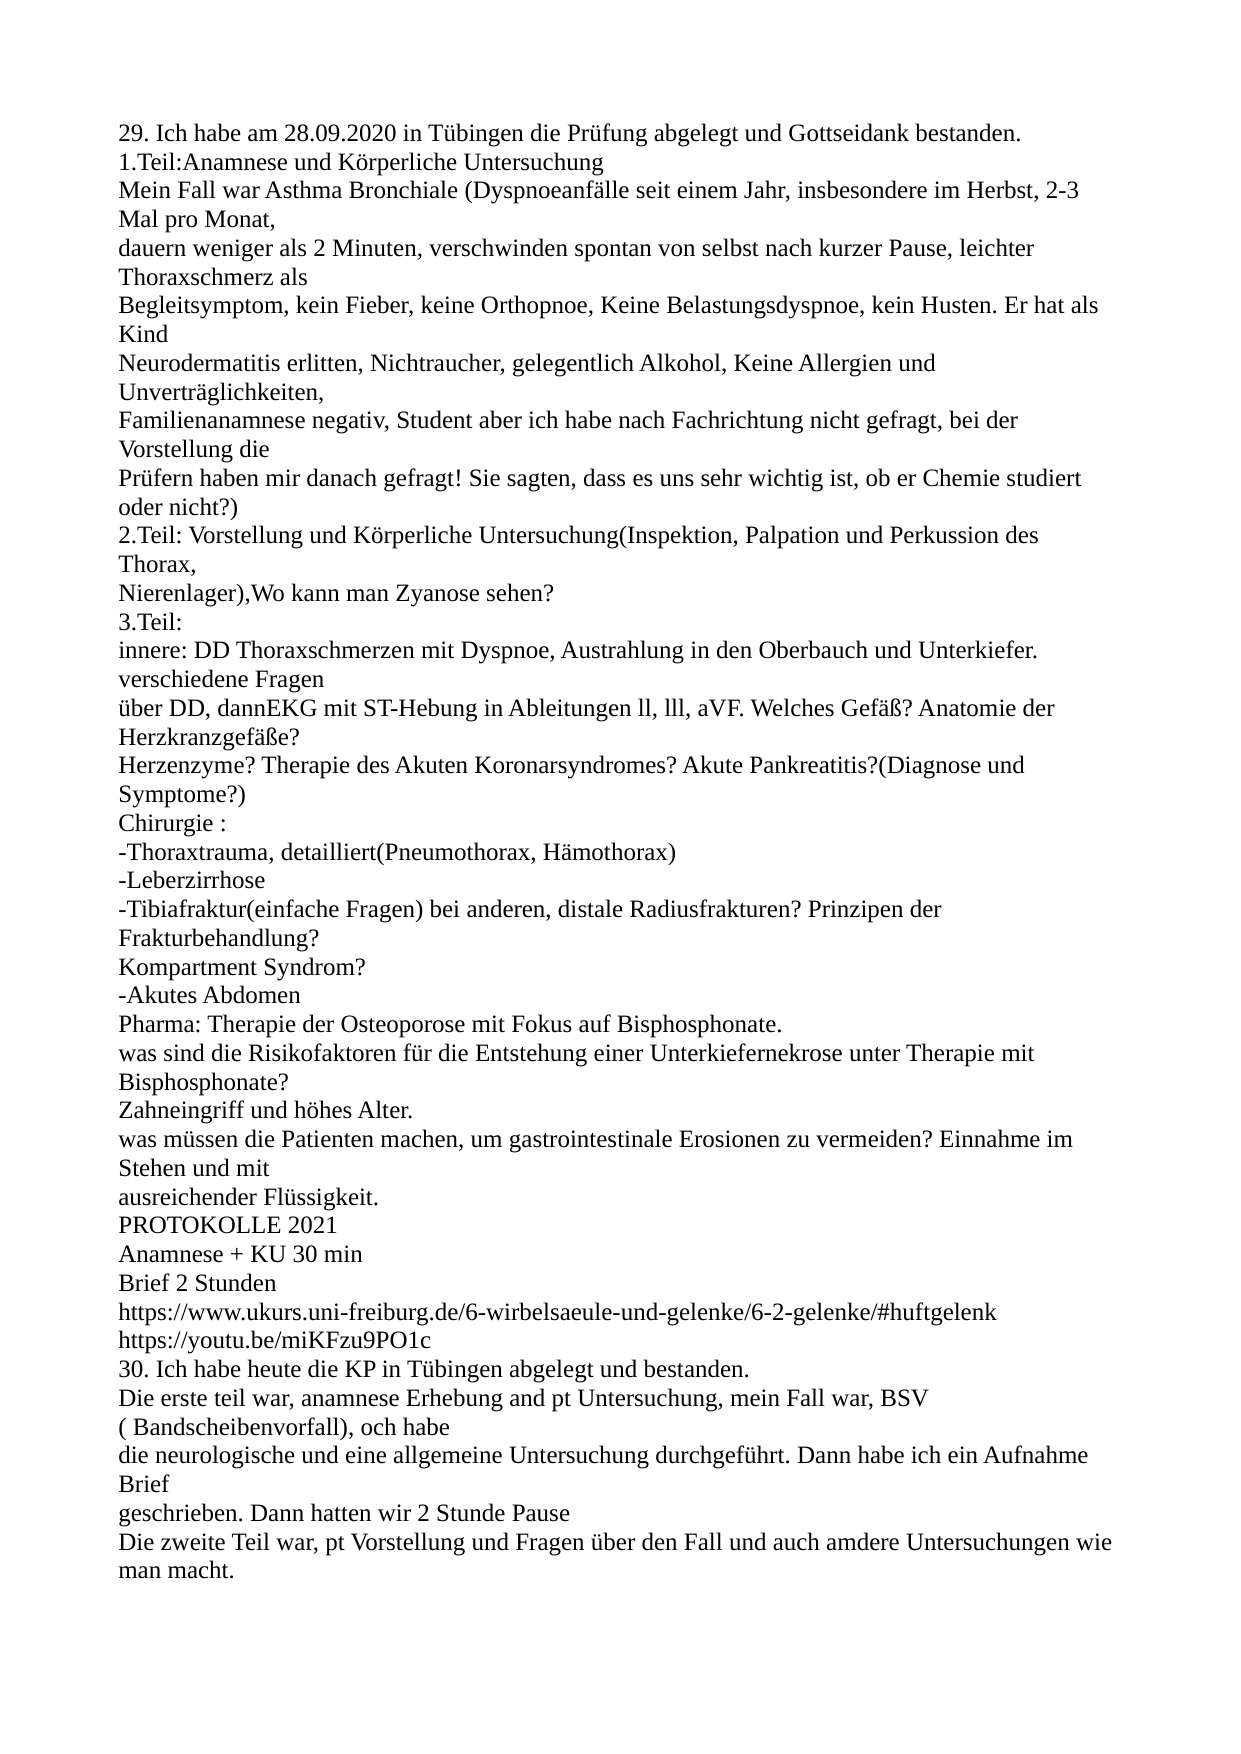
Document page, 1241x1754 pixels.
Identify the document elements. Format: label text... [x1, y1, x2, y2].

text dauern weniger als 2 Minuten, verschwinden spontan von selbst nach kurzer Pause, leichter Thoraxschmerz als [118, 233, 1122, 291]
text was müssen die Patienten machen, um gastrointestinale Erosionen zu vermeiden? Einnahme im Stehen und mit [118, 1124, 1122, 1182]
text -Tibiafraktur(einfache Fragen) bei anderen, distale Radiusfrakturen? Prinzipen der Frakturbehandlung? [118, 894, 1122, 952]
text was sind die Risikofaktoren für die Entstehung einer Unterkiefernekrose unter Therapie mit Bisphosphonate? [118, 1038, 1122, 1096]
text 30. Ich habe heute die KP in Tübingen abgelegt und bestanden. [118, 1354, 1122, 1383]
text Zahneingriff und höhes Alter. [118, 1096, 1122, 1124]
text Anamnese + KU 30 min [118, 1239, 1122, 1268]
text Brief 2 Stunden [118, 1268, 1122, 1297]
text Herzenzyme? Therapie des Akuten Koronarsyndromes? Akute Pankreatitis?(Diagnose und Symptome?) [118, 751, 1122, 808]
text 29. Ich habe am 28.09.2020 in Tübingen die Prüfung abgelegt und Gottseidank bestanden. [118, 118, 1122, 147]
text Nierenlager),Wo kann man Zyanose sehen? [118, 578, 1122, 607]
text Chirurgie : [118, 808, 1122, 837]
text Kompartment Syndrom? [118, 952, 1122, 981]
text -Akutes Abdomen [118, 981, 1122, 1009]
text 3.Teil: [118, 607, 1122, 636]
text PROTOKOLLE 2021 [118, 1211, 1122, 1239]
text Begleitsymptom, kein Fieber, keine Orthopnoe, Keine Belastungsdyspnoe, kein Husten. Er hat als Kind [118, 291, 1122, 348]
text Die erste teil war, anamnese Erhebung and pt Untersuchung, mein Fall war, BSV ( Bandscheibenvorfall), och habe [118, 1383, 1122, 1441]
text -Leberzirrhose [118, 866, 1122, 894]
text 1.Teil:Anamnese und Körperliche Untersuchung [118, 147, 1122, 176]
text Prüfern haben mir danach gefragt! Sie sagten, dass es uns sehr wichtig ist, ob er Chemie studiert oder nicht?) [118, 463, 1122, 521]
text geschrieben. Dann hatten wir 2 Stunde Pause [118, 1498, 1122, 1527]
text 2.Teil: Vorstellung und Körperliche Untersuchung(Inspektion, Palpation und Perkussion des Thorax, [118, 521, 1122, 578]
text über DD, dannEKG mit ST-Hebung in Ableitungen ll, lll, aVF. Welches Gefäß? Anatomie der Herzkranzgefäße? [118, 693, 1122, 751]
text Die zweite Teil war, pt Vorstellung und Fragen über den Fall und auch amdere Untersuchungen wie man macht. [118, 1527, 1122, 1584]
text ausreichender Flüssigkeit. [118, 1182, 1122, 1211]
text Neurodermatitis erlitten, Nichtraucher, gelegentlich Alkohol, Keine Allergien und Unverträglichkeiten, [118, 348, 1122, 406]
text https://youtu.be/miKFzu9PO1c [118, 1326, 1122, 1354]
text -Thoraxtrauma, detailliert(Pneumothorax, Hämothorax) [118, 837, 1122, 866]
text innere: DD Thoraxschmerzen mit Dyspnoe, Austrahlung in den Oberbauch und Unterkiefer. verschiedene Fragen [118, 636, 1122, 693]
text Pharma: Therapie der Osteoporose mit Fokus auf Bisphosphonate. [118, 1009, 1122, 1038]
text Familienanamnese negativ, Student aber ich habe nach Fachrichtung nicht gefragt, bei der Vorstellung die [118, 406, 1122, 463]
text die neurologische und eine allgemeine Untersuchung durchgeführt. Dann habe ich ein Aufnahme Brief [118, 1441, 1122, 1498]
text Mein Fall war Asthma Bronchiale (Dyspnoeanfälle seit einem Jahr, insbesondere im Herbst, 2-3 Mal pro Monat, [118, 176, 1122, 233]
text https://www.ukurs.uni-freiburg.de/6-wirbelsaeule-und-gelenke/6-2-gelenke/#huftgelenk [118, 1297, 1122, 1326]
